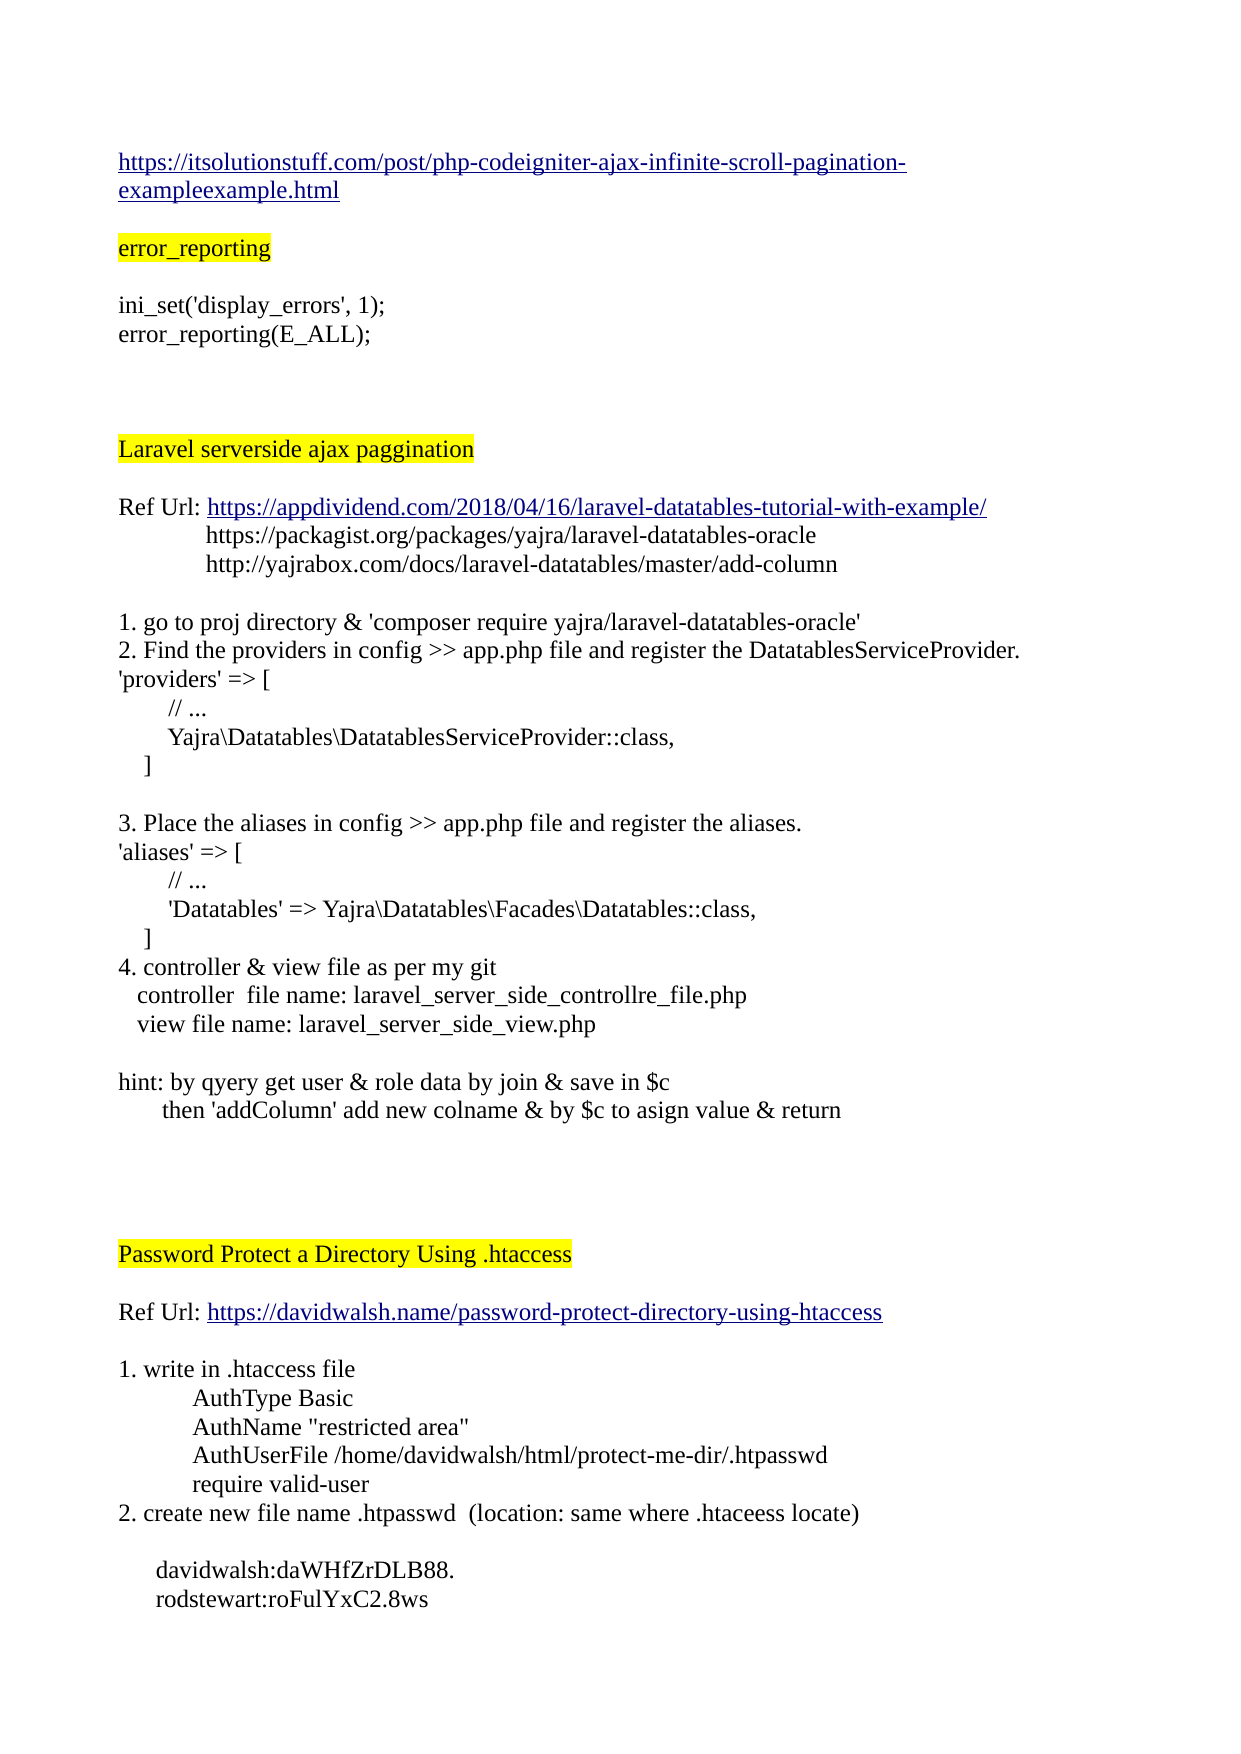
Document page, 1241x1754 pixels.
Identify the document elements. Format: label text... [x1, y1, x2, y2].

text AuthUserFile /home/davidwalsh/html/protect-me-dir/.htpasswd [118, 1441, 1122, 1469]
text 'providers' => [ [118, 664, 1122, 693]
text view file name: laravel_server_side_view.php [118, 1009, 1122, 1038]
text rodstewart:roFulYxC2.8ws [118, 1584, 1122, 1613]
text hint: by qyery get user & role data by join & save in $c [118, 1067, 1122, 1096]
text AuthName "restricted area" [118, 1412, 1122, 1441]
text error_reporting [118, 233, 1122, 262]
text davidwalsh:daWHfZrDLB88. [118, 1556, 1122, 1584]
text ini_set('display_errors', 1); [118, 291, 1122, 319]
text 'aliases' => [ [118, 837, 1122, 866]
text // ... [118, 866, 1122, 894]
text 1. write in .htaccess file [118, 1354, 1122, 1383]
text http://yajrabox.com/docs/laravel-datatables/master/add-column [118, 549, 1122, 578]
text Ref Url: https://appdividend.com/2018/04/16/laravel-datatables-tutorial-with-example/ [118, 492, 1122, 521]
text controller file name: laravel_server_side_controllre_file.php [118, 981, 1122, 1009]
text 3. Place the aliases in config >> app.php file and register the aliases. [118, 808, 1122, 837]
text // ... [118, 693, 1122, 722]
text Yajra\Datatables\DatatablesServiceProvider::class, [118, 722, 1122, 751]
text Password Protect a Directory Using .htaccess [118, 1239, 1122, 1268]
text ] [118, 923, 1122, 952]
text https://itsolutionstuff.com/post/php-codeigniter-ajax-infinite-scroll-pagination-exampleexample.html [118, 147, 1122, 204]
text https://packagist.org/packages/yajra/laravel-datatables-oracle [118, 521, 1122, 549]
text Ref Url: https://davidwalsh.name/password-protect-directory-using-htaccess [118, 1297, 1122, 1326]
text error_reporting(E_ALL); [118, 319, 1122, 348]
text Laravel serverside ajax paggination [118, 434, 1122, 463]
text 4. controller & view file as per my git [118, 952, 1122, 981]
text then 'addColumn' add new colname & by $c to asign value & return [118, 1096, 1122, 1124]
text ] [118, 751, 1122, 779]
text 2. Find the providers in config >> app.php file and register the DatatablesServiceProvider. [118, 636, 1122, 664]
text AuthType Basic [118, 1383, 1122, 1412]
text require valid-user [118, 1469, 1122, 1498]
text 2. create new file name .htpasswd (location: same where .htaceess locate) [118, 1498, 1122, 1527]
text 'Datatables' => Yajra\Datatables\Facades\Datatables::class, [118, 894, 1122, 923]
text 1. go to proj directory & 'composer require yajra/laravel-datatables-oracle' [118, 607, 1122, 636]
